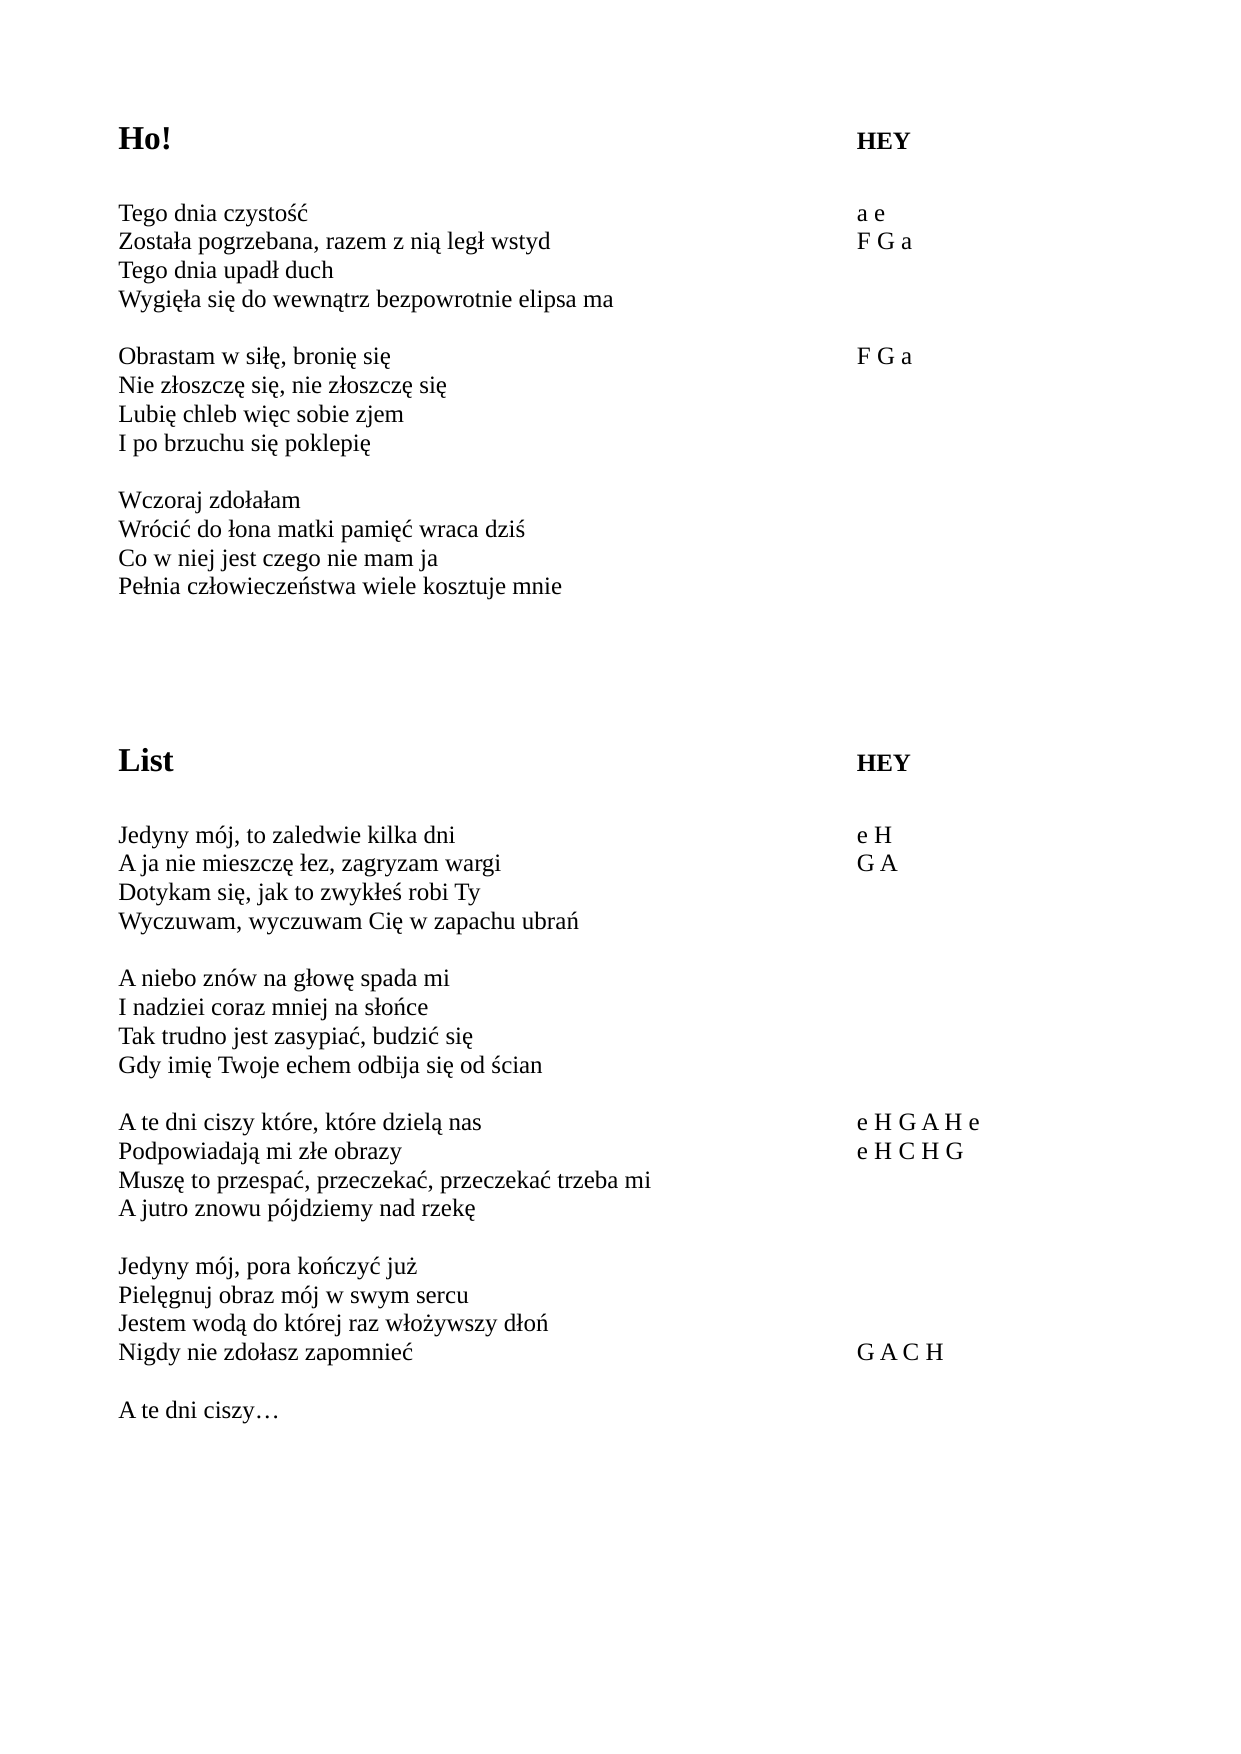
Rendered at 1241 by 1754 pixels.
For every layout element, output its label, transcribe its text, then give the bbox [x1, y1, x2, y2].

text I po brzuchu się poklepię [118, 428, 1122, 456]
text A te dni ciszy które, które dzielą nas e H G A H e [118, 1107, 1122, 1136]
text A ja nie mieszczę łez, zagryzam wargi G A [118, 848, 1122, 877]
subtitle Ho! HEY [118, 118, 1122, 156]
text Gdy imię Twoje echem odbija się od ścian [118, 1050, 1122, 1078]
text Dotykam się, jak to zwykłeś robi Ty [118, 877, 1122, 906]
text A te dni ciszy… [118, 1395, 1122, 1423]
text Pielęgnuj obraz mój w swym sercu [118, 1280, 1122, 1308]
text Nie złoszczę się, nie złoszczę się [118, 370, 1122, 399]
text Co w niej jest czego nie mam ja [118, 543, 1122, 571]
text Wrócić do łona matki pamięć wraca dziś [118, 514, 1122, 543]
text Została pogrzebana, razem z nią legł wstyd F G a [118, 226, 1122, 255]
text Nigdy nie zdołasz zapomnieć G A C H [118, 1337, 1122, 1366]
text Wczoraj zdołałam [118, 485, 1122, 514]
text Jestem wodą do której raz włożywszy dłoń [118, 1308, 1122, 1337]
text Obrastam w siłę, bronię się F G a [118, 341, 1122, 370]
text Muszę to przespać, przeczekać, przeczekać trzeba mi [118, 1165, 1122, 1193]
text Wygięła się do wewnątrz bezpowrotnie elipsa ma [118, 284, 1122, 313]
text A niebo znów na głowę spada mi [118, 963, 1122, 992]
text I nadziei coraz mniej na słońce [118, 992, 1122, 1021]
text Jedyny mój, to zaledwie kilka dni e H [118, 820, 1122, 848]
text Tego dnia upadł duch [118, 255, 1122, 284]
subtitle List HEY [118, 740, 1122, 778]
text Wyczuwam, wyczuwam Cię w zapachu ubrań [118, 906, 1122, 935]
text Jedyny mój, pora kończyć już [118, 1251, 1122, 1280]
text Lubię chleb więc sobie zjem [118, 399, 1122, 428]
text Tak trudno jest zasypiać, budzić się [118, 1021, 1122, 1050]
text Podpowiadają mi złe obrazy e H C H G [118, 1136, 1122, 1165]
text Tego dnia czystość a e [118, 198, 1122, 226]
text A jutro znowu pójdziemy nad rzekę [118, 1193, 1122, 1222]
text Pełnia człowieczeństwa wiele kosztuje mnie [118, 571, 1122, 600]
